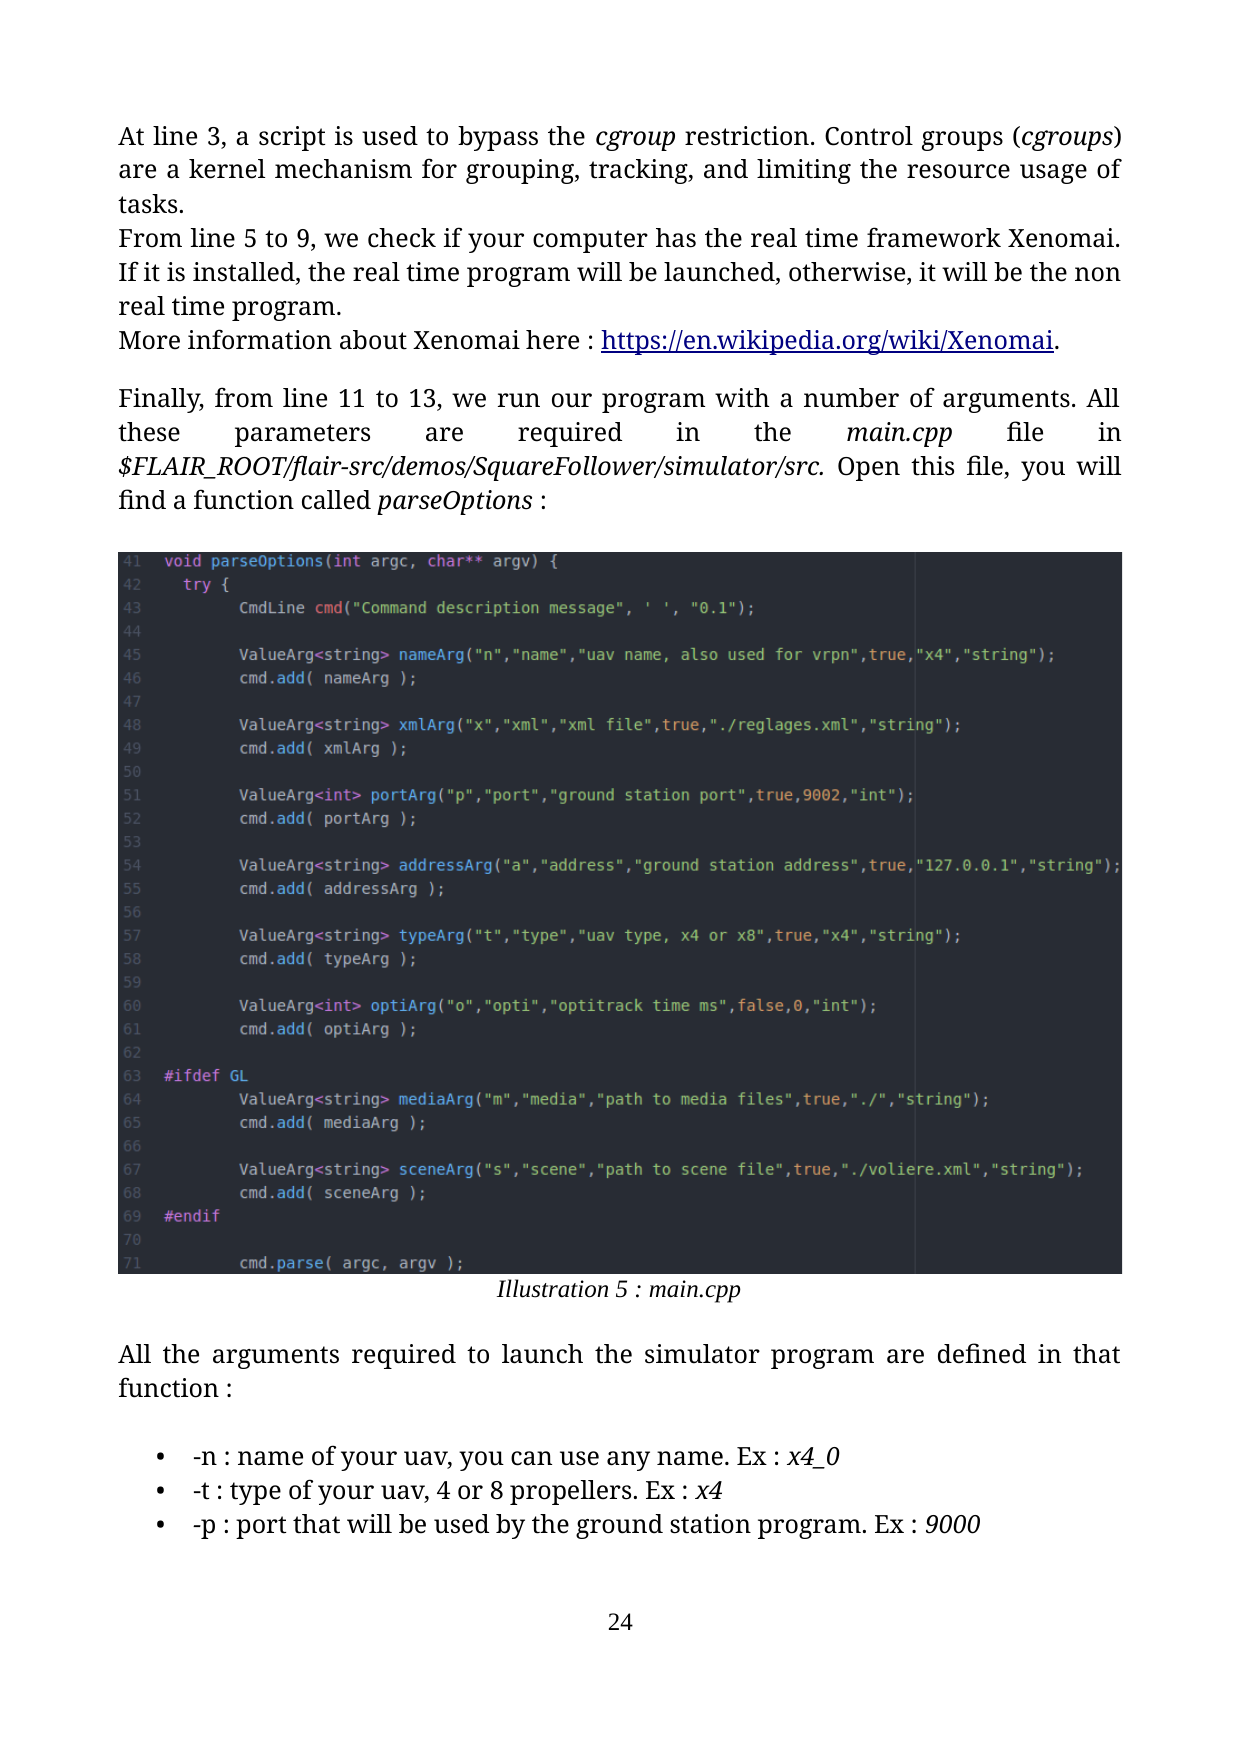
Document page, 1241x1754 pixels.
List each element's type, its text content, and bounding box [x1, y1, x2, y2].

picture [118, 552, 1123, 1274]
text From line 5 to 9, we check if your computer has the real time framework Xenomai. If it is installed, the real time program will be launched, otherwise, it will be the non real time program. [118, 220, 1122, 322]
text Finally, from line 11 to 13, we run our program with a number of arguments. All these parameters are required in the main.cpp file in $FLAIR_ROOT/flair-src/demos/SquareFollower/simulator/src. Open this file, you will find a function called parseOptions : [118, 380, 1122, 516]
list -p : port that will be used by the ground station program. Ex : 9000 [156, 1507, 1122, 1541]
text Illustration 5 : main.cpp [118, 1274, 1122, 1302]
list -t : type of your uav, 4 or 8 propellers. Ex : x4 [156, 1473, 1122, 1507]
text All the arguments required to launch the simulator program are defined in that function : [118, 1337, 1122, 1405]
text At line 3, a script is used to bypass the cgroup restriction. Control groups (cgroups) are a kernel mechanism for grouping, tracking, and limiting the resource usage of tasks. [118, 118, 1122, 220]
text More information about Xenomai here : https://en.wikipedia.org/wiki/Xenomai. [118, 322, 1122, 357]
list -n : name of your uav, you can use any name. Ex : x4_0 [156, 1439, 1122, 1473]
